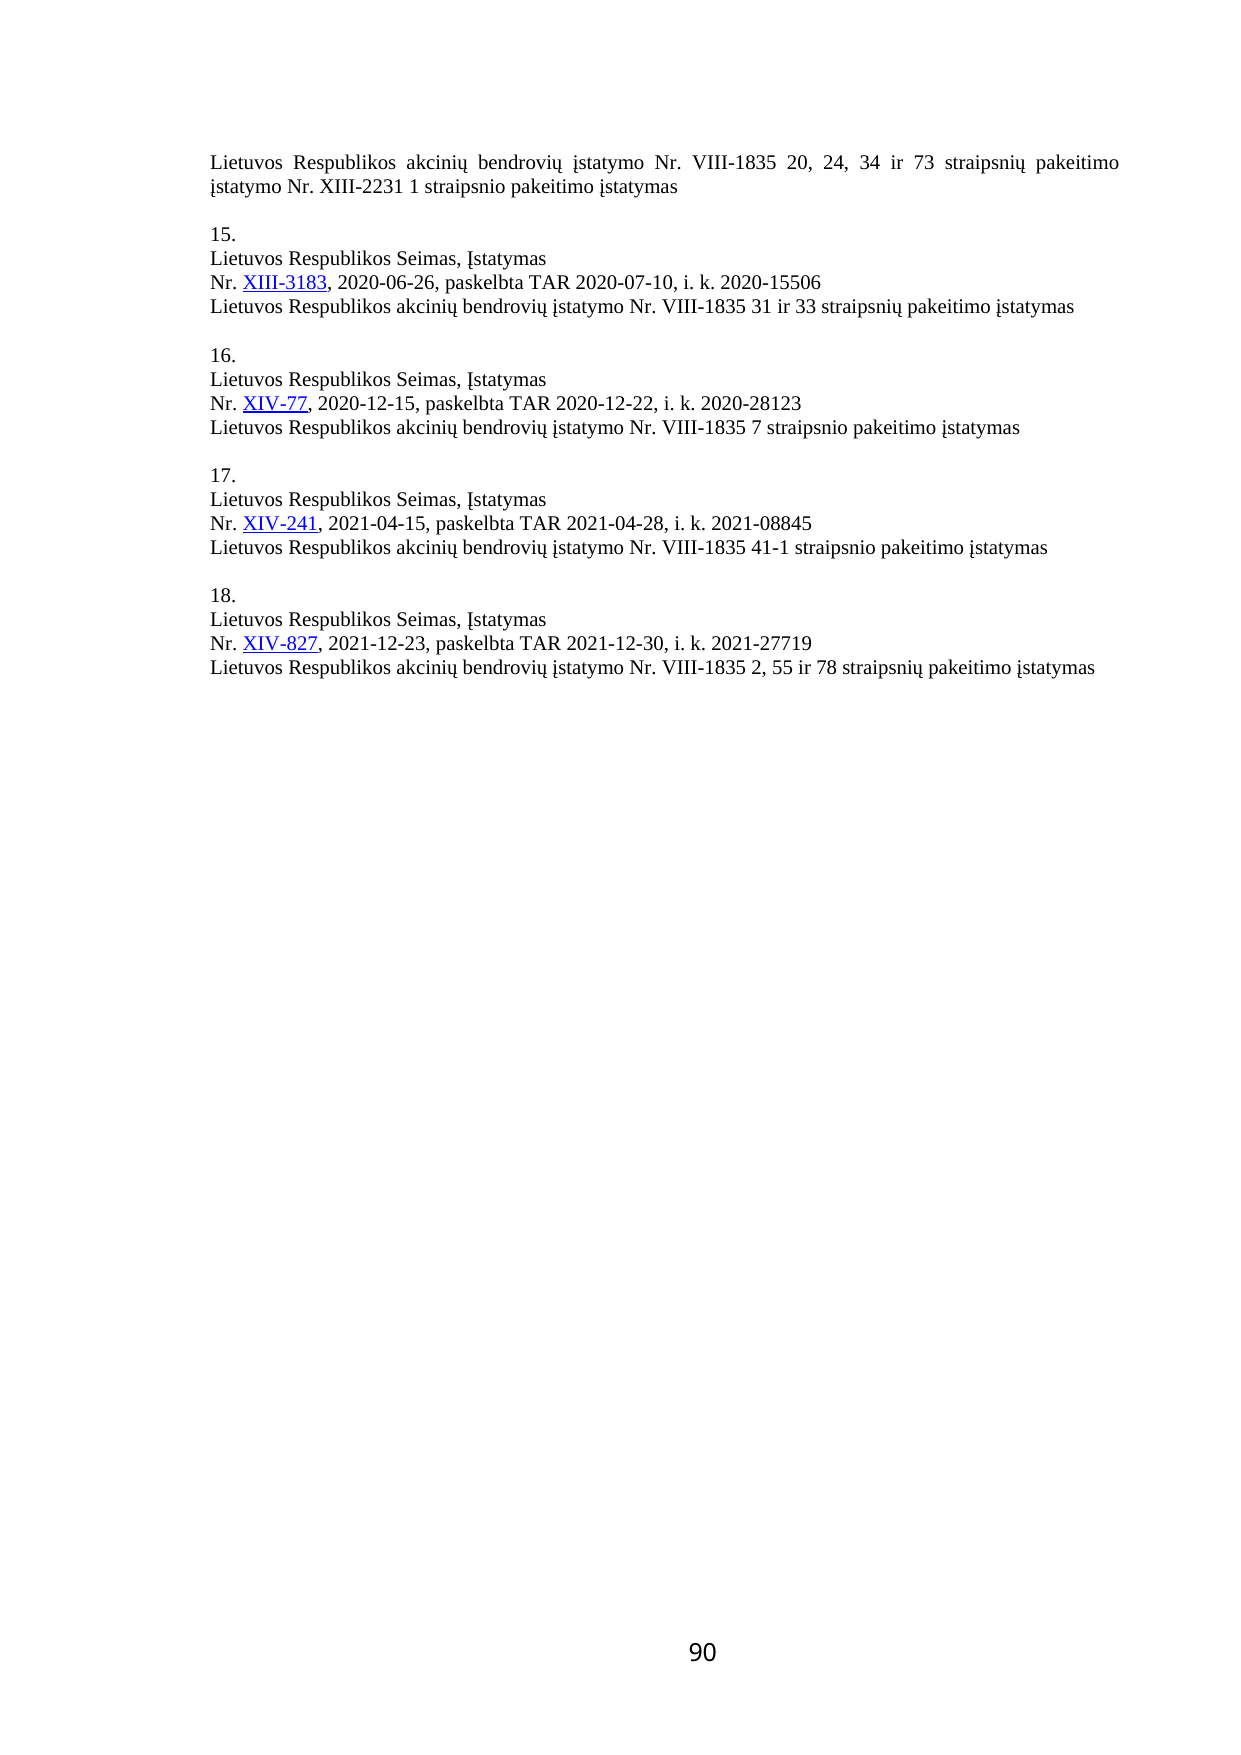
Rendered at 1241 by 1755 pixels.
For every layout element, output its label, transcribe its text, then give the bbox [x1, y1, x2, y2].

text Lietuvos Respublikos akcinių bendrovių įstatymo Nr. VIII-1835 41-1 straipsnio pakeitimo įstatymas [210, 535, 1120, 559]
text Lietuvos Respublikos Seimas, Įstatymas [210, 607, 1120, 631]
text Nr. XIV-77, 2020-12-15, paskelbta TAR 2020-12-22, i. k. 2020-28123 [210, 391, 1120, 415]
text Lietuvos Respublikos Seimas, Įstatymas [210, 246, 1120, 270]
text Nr. XIV-241, 2021-04-15, paskelbta TAR 2021-04-28, i. k. 2021-08845 [210, 511, 1120, 535]
text Lietuvos Respublikos akcinių bendrovių įstatymo Nr. VIII-1835 2, 55 ir 78 straipsnių pakeitimo įstatymas [210, 655, 1120, 679]
text 18. [210, 583, 1120, 607]
text Lietuvos Respublikos Seimas, Įstatymas [210, 487, 1120, 511]
text Nr. XIV-827, 2021-12-23, paskelbta TAR 2021-12-30, i. k. 2021-27719 [210, 631, 1120, 655]
text Lietuvos Respublikos Seimas, Įstatymas [210, 367, 1120, 391]
text Lietuvos Respublikos akcinių bendrovių įstatymo Nr. VIII-1835 31 ir 33 straipsnių pakeitimo įstatymas [210, 294, 1120, 318]
text 15. [210, 222, 1120, 246]
text Lietuvos Respublikos akcinių bendrovių įstatymo Nr. VIII-1835 7 straipsnio pakeitimo įstatymas [210, 415, 1120, 439]
text 17. [210, 463, 1120, 487]
text 16. [210, 342, 1120, 367]
text Nr. XIII-3183, 2020-06-26, paskelbta TAR 2020-07-10, i. k. 2020-15506 [210, 270, 1120, 294]
text Lietuvos Respublikos akcinių bendrovių įstatymo Nr. VIII-1835 20, 24, 34 ir 73 straipsnių pakeitimo įstatymo Nr. XIII-2231 1 straipsnio pakeitimo įstatymas [210, 150, 1120, 198]
